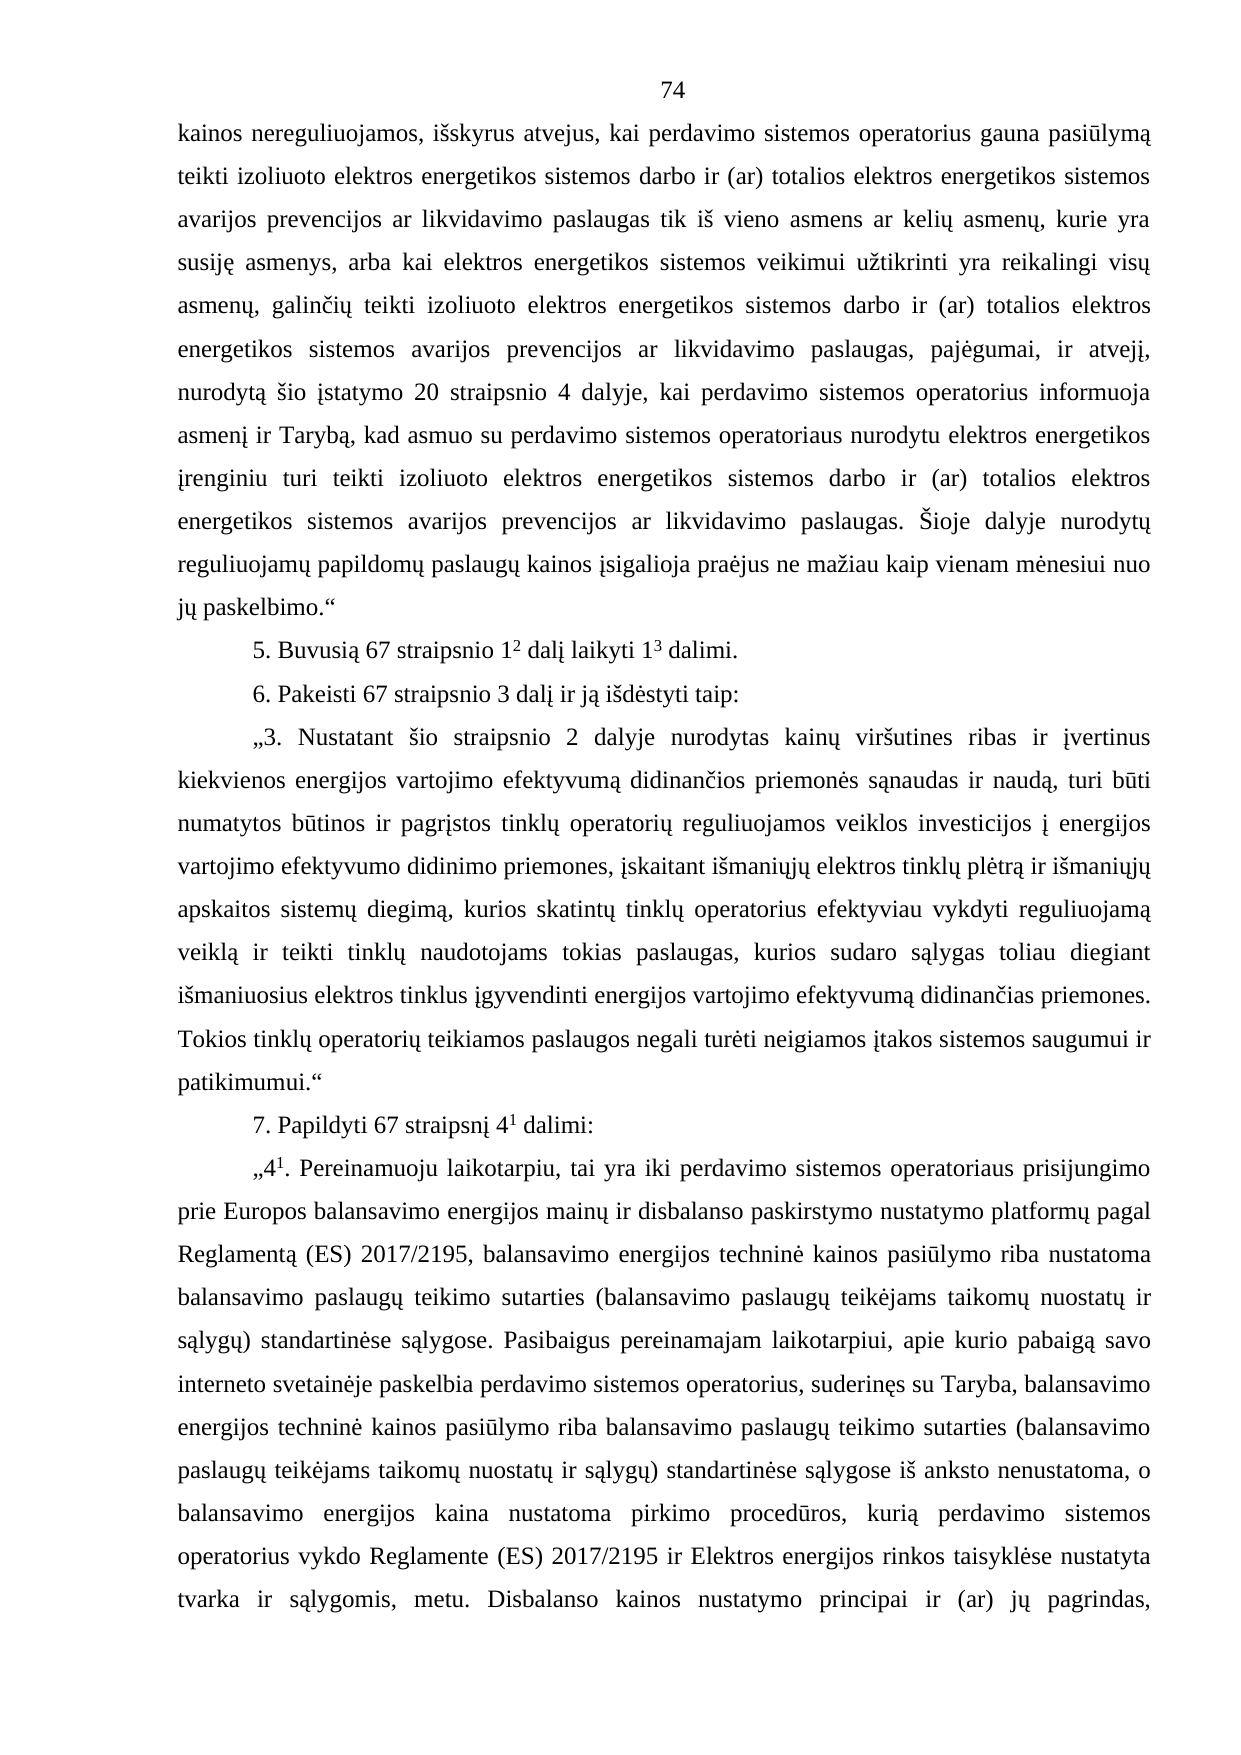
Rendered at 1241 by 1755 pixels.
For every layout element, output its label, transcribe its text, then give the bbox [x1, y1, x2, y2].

text „41. Pereinamuoju laikotarpiu, tai yra iki perdavimo sistemos operatoriaus prisijungimo prie Europos balansavimo energijos mainų ir disbalanso paskirstymo nustatymo platformų pagal Reglamentą (ES) 2017/2195, balansavimo energijos techninė kainos pasiūlymo riba nustatoma balansavimo paslaugų teikimo sutarties (balansavimo paslaugų teikėjams taikomų nuostatų ir sąlygų) standartinėse sąlygose. Pasibaigus pereinamajam laikotarpiui, apie kurio pabaigą savo interneto svetainėje paskelbia perdavimo sistemos operatorius, suderinęs su Taryba, balansavimo energijos techninė kainos pasiūlymo riba balansavimo paslaugų teikimo sutarties (balansavimo paslaugų teikėjams taikomų nuostatų ir sąlygų) standartinėse sąlygose iš anksto nenustatoma, o balansavimo energijos kaina nustatoma pirkimo procedūros, kurią perdavimo sistemos operatorius vykdo Reglamente (ES) 2017/2195 ir Elektros energijos rinkos taisyklėse nustatyta tvarka ir sąlygomis, metu. Disbalanso kainos nustatymo principai ir (ar) jų pagrindas, [177, 1153, 1152, 1613]
text 7. Papildyti 67 straipsnį 41 dalimi: [177, 1110, 1152, 1139]
text 5. Buvusią 67 straipsnio 12 dalį laikyti 13 dalimi. [177, 636, 1152, 664]
text 6. Pakeisti 67 straipsnio 3 dalį ir ją išdėstyti taip: [177, 679, 1152, 707]
text kainos nereguliuojamos, išskyrus atvejus, kai perdavimo sistemos operatorius gauna pasiūlymą teikti izoliuoto elektros energetikos sistemos darbo ir (ar) totalios elektros energetikos sistemos avarijos prevencijos ar likvidavimo paslaugas tik iš vieno asmens ar kelių asmenų, kurie yra susiję asmenys, arba kai elektros energetikos sistemos veikimui užtikrinti yra reikalingi visų asmenų, galinčių teikti izoliuoto elektros energetikos sistemos darbo ir (ar) totalios elektros energetikos sistemos avarijos prevencijos ar likvidavimo paslaugas, pajėgumai, ir atvejį, nurodytą šio įstatymo 20 straipsnio 4 dalyje, kai perdavimo sistemos operatorius informuoja asmenį ir Tarybą, kad asmuo su perdavimo sistemos operatoriaus nurodytu elektros energetikos įrenginiu turi teikti izoliuoto elektros energetikos sistemos darbo ir (ar) totalios elektros energetikos sistemos avarijos prevencijos ar likvidavimo paslaugas. Šioje dalyje nurodytų reguliuojamų papildomų paslaugų kainos įsigalioja praėjus ne mažiau kaip vienam mėnesiui nuo jų paskelbimo.“ [177, 118, 1152, 621]
text „3. Nustatant šio straipsnio 2 dalyje nurodytas kainų viršutines ribas ir įvertinus kiekvienos energijos vartojimo efektyvumą didinančios priemonės sąnaudas ir naudą, turi būti numatytos būtinos ir pagrįstos tinklų operatorių reguliuojamos veiklos investicijos į energijos vartojimo efektyvumo didinimo priemones, įskaitant išmaniųjų elektros tinklų plėtrą ir išmaniųjų apskaitos sistemų diegimą, kurios skatintų tinklų operatorius efektyviau vykdyti reguliuojamą veiklą ir teikti tinklų naudotojams tokias paslaugas, kurios sudaro sąlygas toliau diegiant išmaniuosius elektros tinklus įgyvendinti energijos vartojimo efektyvumą didinančias priemones. Tokios tinklų operatorių teikiamos paslaugos negali turėti neigiamos įtakos sistemos saugumui ir patikimumui.“ [177, 722, 1152, 1096]
